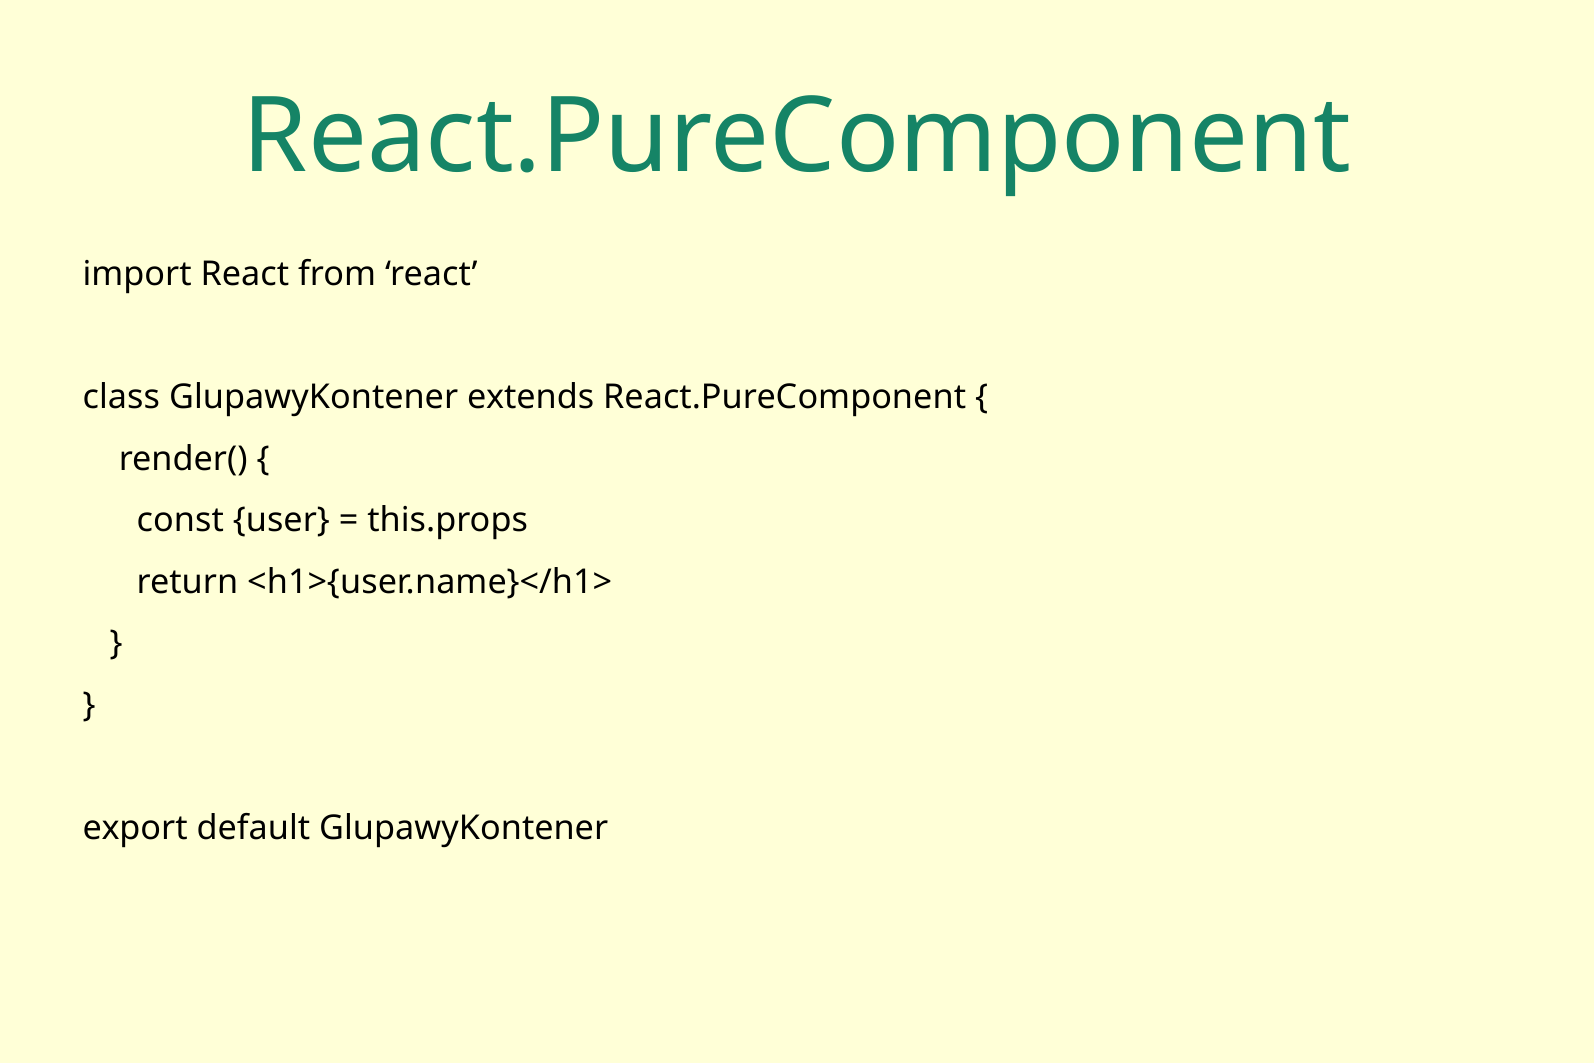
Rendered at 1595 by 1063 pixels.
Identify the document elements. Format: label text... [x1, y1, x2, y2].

title React.PureComponent [79, 42, 1515, 220]
list import React from ‘react’ class GlupawyKontener extends React.PureComponent { render() { const {user} = this.props return <h1>{user.name}</h1> } } export default GlupawyKontener [82, 248, 1516, 866]
